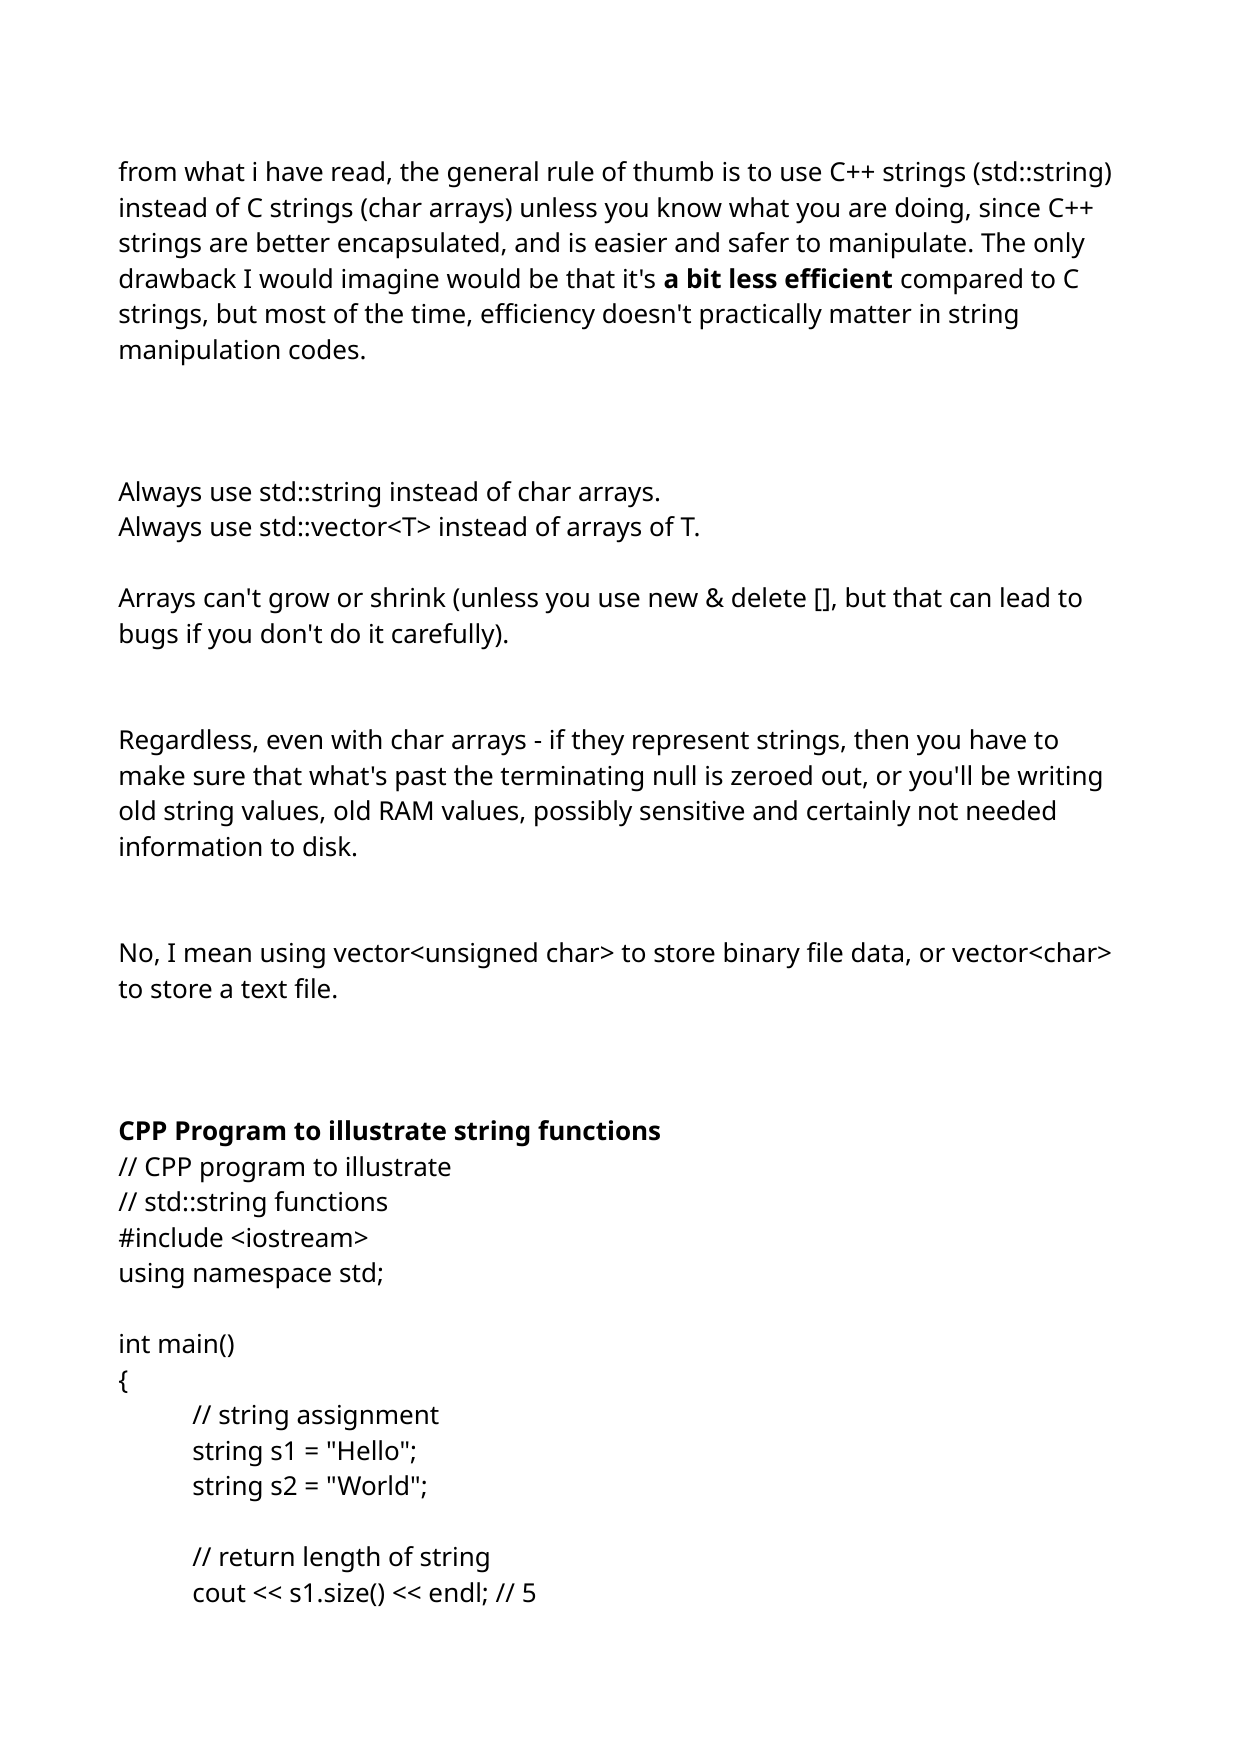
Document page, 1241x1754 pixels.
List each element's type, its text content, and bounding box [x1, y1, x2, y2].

text Regardless, even with char arrays - if they represent strings, then you have to make sure that what's past the terminating null is zeroed out, or you'll be writing old string values, old RAM values, possibly sensitive and certainly not needed information to disk. [118, 722, 1122, 864]
text #include <iostream> [118, 1219, 1122, 1255]
text int main() [118, 1326, 1122, 1361]
text from what i have read, the general rule of thumb is to use C++ strings (std::string) instead of C strings (char arrays) unless you know what you are doing, since C++ strings are better encapsulated, and is easier and safer to manipulate. The only drawback I would imagine would be that it's a bit less efficient compared to C strings, but most of the time, efficiency doesn't practically matter in string manipulation codes. [118, 154, 1122, 367]
text // std::string functions [118, 1184, 1122, 1219]
text // string assignment [118, 1397, 1122, 1432]
text CPP Program to illustrate string functions [118, 1113, 1122, 1148]
text // CPP program to illustrate [118, 1148, 1122, 1184]
text // return length of string [118, 1539, 1122, 1574]
text { [118, 1361, 1122, 1397]
text Always use std::string instead of char arrays. Always use std::vector<T> instead of arrays of T. Arrays can't grow or shrink (unless you use new & delete [], but that can lead to bugs if you don't do it carefully). [118, 473, 1122, 651]
text cout << s1.size() << endl; // 5 [118, 1574, 1122, 1610]
text string s1 = "Hello"; [118, 1432, 1122, 1468]
text using namespace std; [118, 1255, 1122, 1290]
text string s2 = "World"; [118, 1468, 1122, 1503]
text No, I mean using vector<unsigned char> to store binary file data, or vector<char> to store a text file. [118, 935, 1122, 1006]
